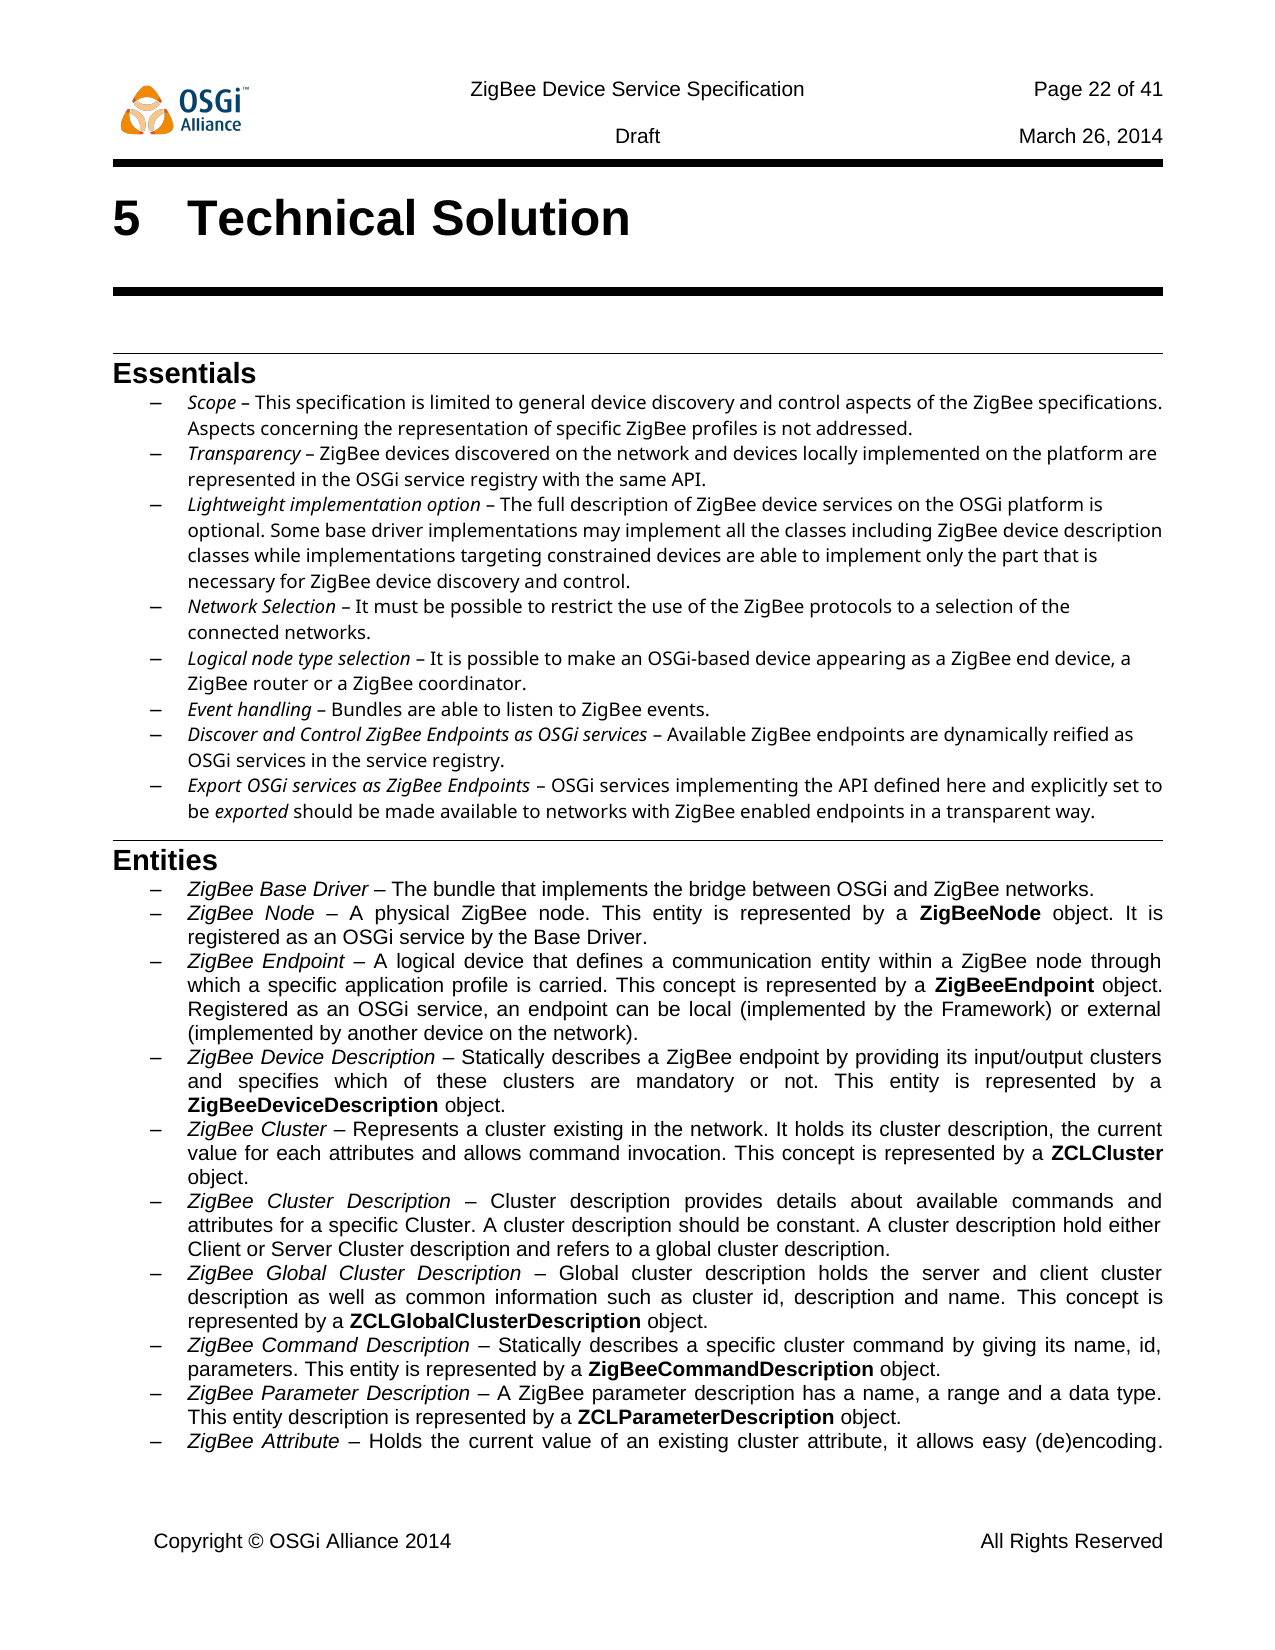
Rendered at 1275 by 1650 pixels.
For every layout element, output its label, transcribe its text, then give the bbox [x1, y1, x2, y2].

subtitle Technical Solution [112, 160, 1163, 296]
list ZigBee Command Description – Statically describes a specific cluster command by giving its name, id, parameters. This entity is represented by a ZigBeeCommandDescription object. [150, 1333, 1163, 1381]
list ZigBee Base Driver – The bundle that implements the bridge between OSGi and ZigBee networks. [150, 877, 1163, 901]
list ZigBee Parameter Description – A ZigBee parameter description has a name, a range and a data type. This entity description is represented by a ZCLParameterDescription object. [150, 1381, 1163, 1429]
list Event handling – Bundles are able to listen to ZigBee events. [150, 696, 1163, 721]
list ZigBee Cluster – Represents a cluster existing in the network. It holds its cluster description, the current value for each attributes and allows command invocation. This concept is represented by a ZCLCluster object. [150, 1117, 1163, 1189]
list Export OSGi services as ZigBee Endpoints – OSGi services implementing the API defined here and explicitly set to be exported should be made available to networks with ZigBee enabled endpoints in a transparent way. [150, 772, 1163, 823]
subtitle Essentials [112, 354, 1163, 389]
list ZigBee Cluster Description – Cluster description provides details about available commands and attributes for a specific Cluster. A cluster description should be constant. A cluster description hold either Client or Server Cluster description and refers to a global cluster description. [150, 1189, 1163, 1261]
list ZigBee Node – A physical ZigBee node. This entity is represented by a ZigBeeNode object. It is registered as an OSGi service by the Base Driver. [150, 901, 1163, 949]
list ZigBee Device Description – Statically describes a ZigBee endpoint by providing its input/output clusters and specifies which of these clusters are mandatory or not. This entity is represented by a ZigBeeDeviceDescription object. [150, 1045, 1163, 1117]
subtitle Entities [112, 841, 1163, 877]
list Logical node type selection – It is possible to make an OSGi-based device appearing as a ZigBee end device, a ZigBee router or a ZigBee coordinator. [150, 645, 1163, 696]
list ZigBee Endpoint – A logical device that defines a communication entity within a ZigBee node through which a specific application profile is carried. This concept is represented by a ZigBeeEndpoint object. Registered as an OSGi service, an endpoint can be local (implemented by the Framework) or external (implemented by another device on the network). [150, 949, 1163, 1045]
list Discover and Control ZigBee Endpoints as OSGi services – Available ZigBee endpoints are dynamically reified as OSGi services in the service registry. [150, 721, 1163, 772]
list ZigBee Attribute – Holds the current value of an existing cluster attribute, it allows easy (de)encoding. [150, 1429, 1163, 1453]
list Network Selection – It must be possible to restrict the use of the ZigBee protocols to a selection of the connected networks. [150, 594, 1163, 645]
list Transparency – ZigBee devices discovered on the network and devices locally implemented on the platform are represented in the OSGi service registry with the same API. [150, 441, 1163, 492]
picture [113, 78, 257, 142]
list Lightweight implementation option – The full description of ZigBee device services on the OSGi platform is optional. Some base driver implementations may implement all the classes including ZigBee device description classes while implementations targeting constrained devices are able to implement only the part that is necessary for ZigBee device discovery and control. [150, 492, 1163, 594]
list Scope – This specification is limited to general device discovery and control aspects of the ZigBee specifications. Aspects concerning the representation of specific ZigBee profiles is not addressed. [150, 389, 1163, 441]
